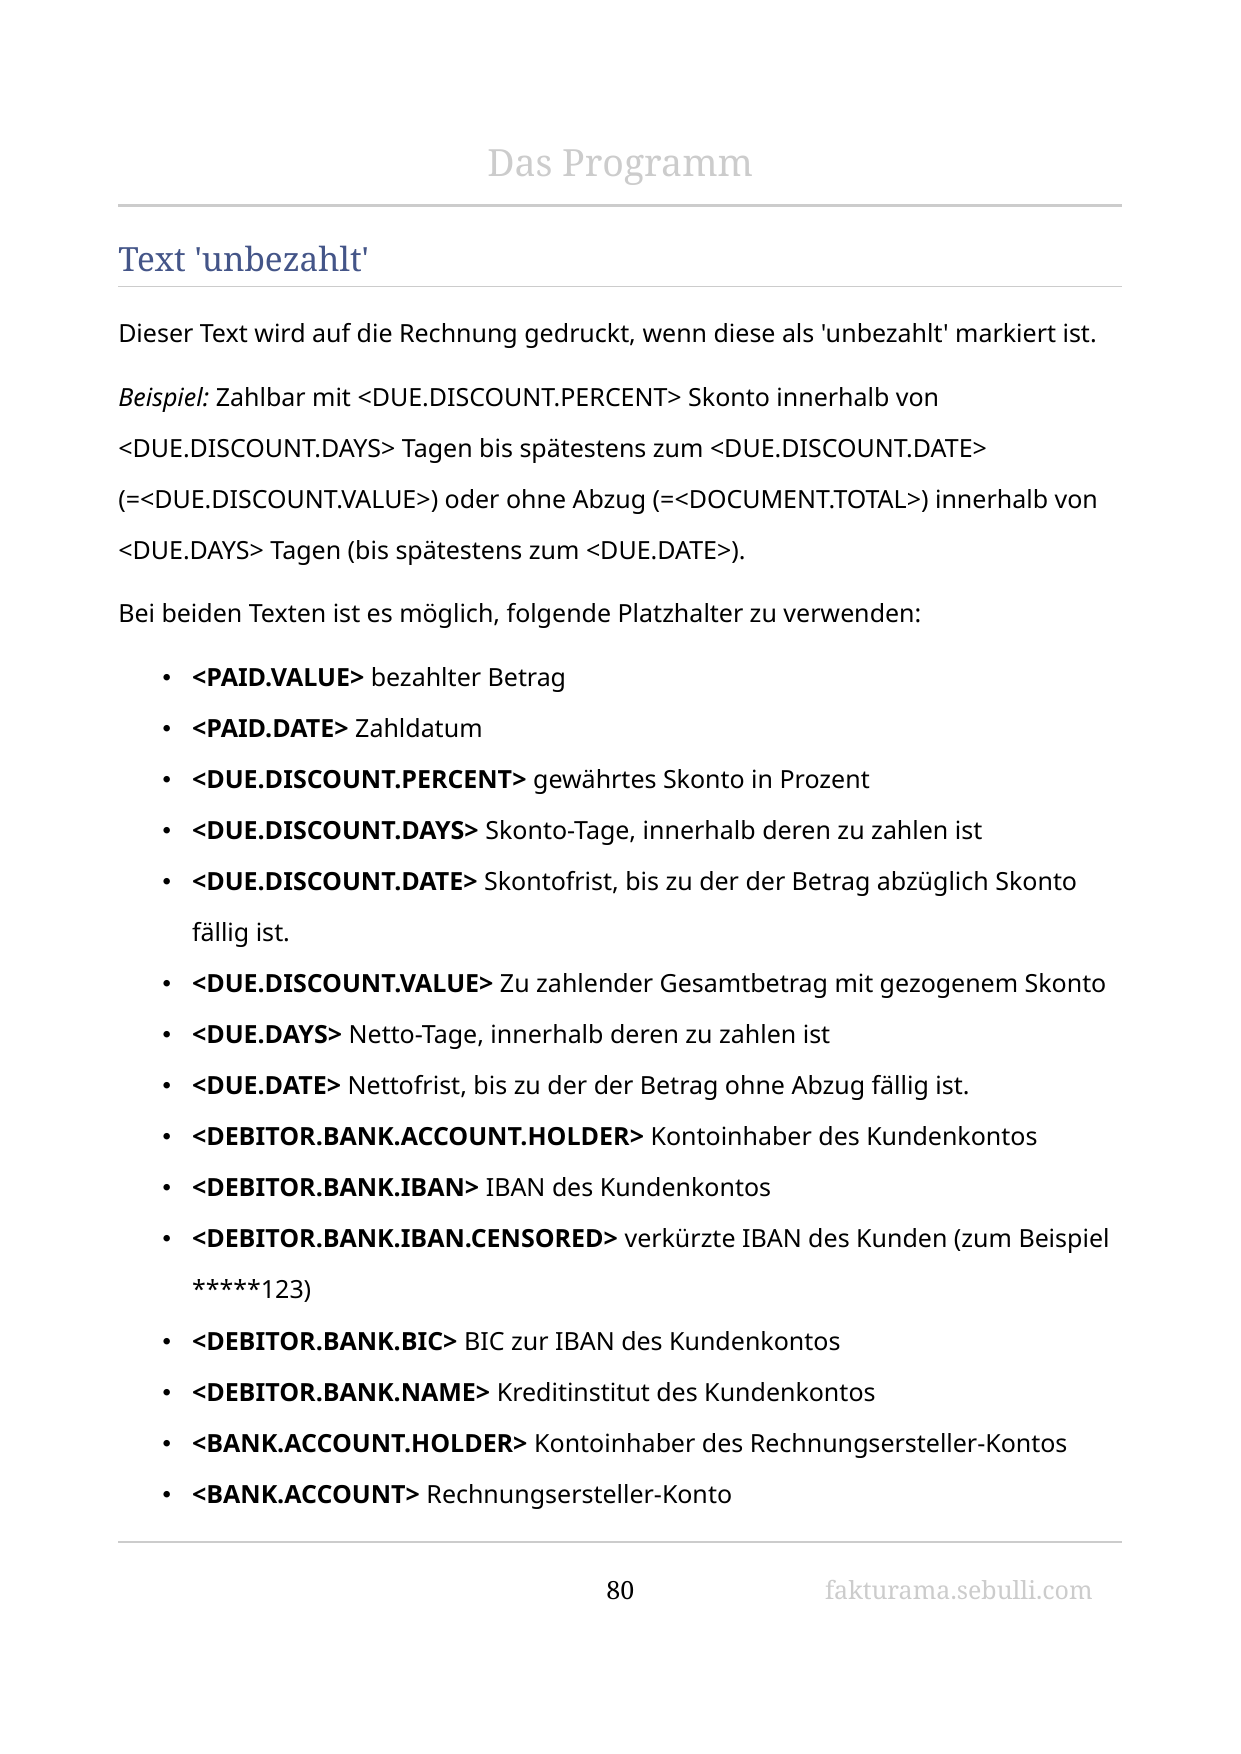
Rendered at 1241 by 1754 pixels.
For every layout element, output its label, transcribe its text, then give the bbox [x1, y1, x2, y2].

list <BANK.ACCOUNT.HOLDER> Kontoinhaber des Rechnungsersteller-Kontos [162, 1425, 1122, 1459]
text Dieser Text wird auf die Rechnung gedruckt, wenn diese als 'unbezahlt' markiert ist. [118, 316, 1122, 350]
list <DUE.DISCOUNT.PERCENT> gewährtes Skonto in Prozent [162, 762, 1122, 796]
list <DUE.DISCOUNT.VALUE> Zu zahlender Gesamtbetrag mit gezogenem Skonto [162, 966, 1122, 1000]
subtitle Text 'unbezahlt' [118, 236, 1122, 286]
list <DEBITOR.BANK.BIC> BIC zur IBAN des Kundenkontos [162, 1323, 1122, 1357]
list <BANK.ACCOUNT> Rechnungsersteller-Konto [162, 1476, 1122, 1510]
text Bei beiden Texten ist es möglich, folgende Platzhalter zu verwenden: [118, 596, 1122, 630]
list <DEBITOR.BANK.ACCOUNT.HOLDER> Kontoinhaber des Kundenkontos [162, 1119, 1122, 1153]
list <DUE.DAYS> Netto-Tage, innerhalb deren zu zahlen ist [162, 1017, 1122, 1051]
text Beispiel: Zahlbar mit <DUE.DISCOUNT.PERCENT> Skonto innerhalb von <DUE.DISCOUNT.DAYS> Tagen bis spätestens zum <DUE.DISCOUNT.DATE> (=<DUE.DISCOUNT.VALUE>) oder ohne Abzug (=<DOCUMENT.TOTAL>) innerhalb von <DUE.DAYS> Tagen (bis spätestens zum <DUE.DATE>). [118, 379, 1122, 567]
list <PAID.VALUE> bezahlter Betrag [162, 659, 1122, 694]
list <DEBITOR.BANK.IBAN> IBAN des Kundenkontos [162, 1170, 1122, 1204]
list <PAID.DATE> Zahldatum [162, 711, 1122, 745]
list <DUE.DISCOUNT.DAYS> Skonto-Tage, innerhalb deren zu zahlen ist [162, 813, 1122, 847]
list <DEBITOR.BANK.NAME> Kreditinstitut des Kundenkontos [162, 1374, 1122, 1408]
list <DUE.DATE> Nettofrist, bis zu der der Betrag ohne Abzug fällig ist. [162, 1068, 1122, 1102]
list <DEBITOR.BANK.IBAN.CENSORED> verkürzte IBAN des Kunden (zum Beispiel *****123) [162, 1221, 1122, 1306]
list <DUE.DISCOUNT.DATE> Skontofrist, bis zu der der Betrag abzüglich Skonto fällig ist. [162, 864, 1122, 949]
